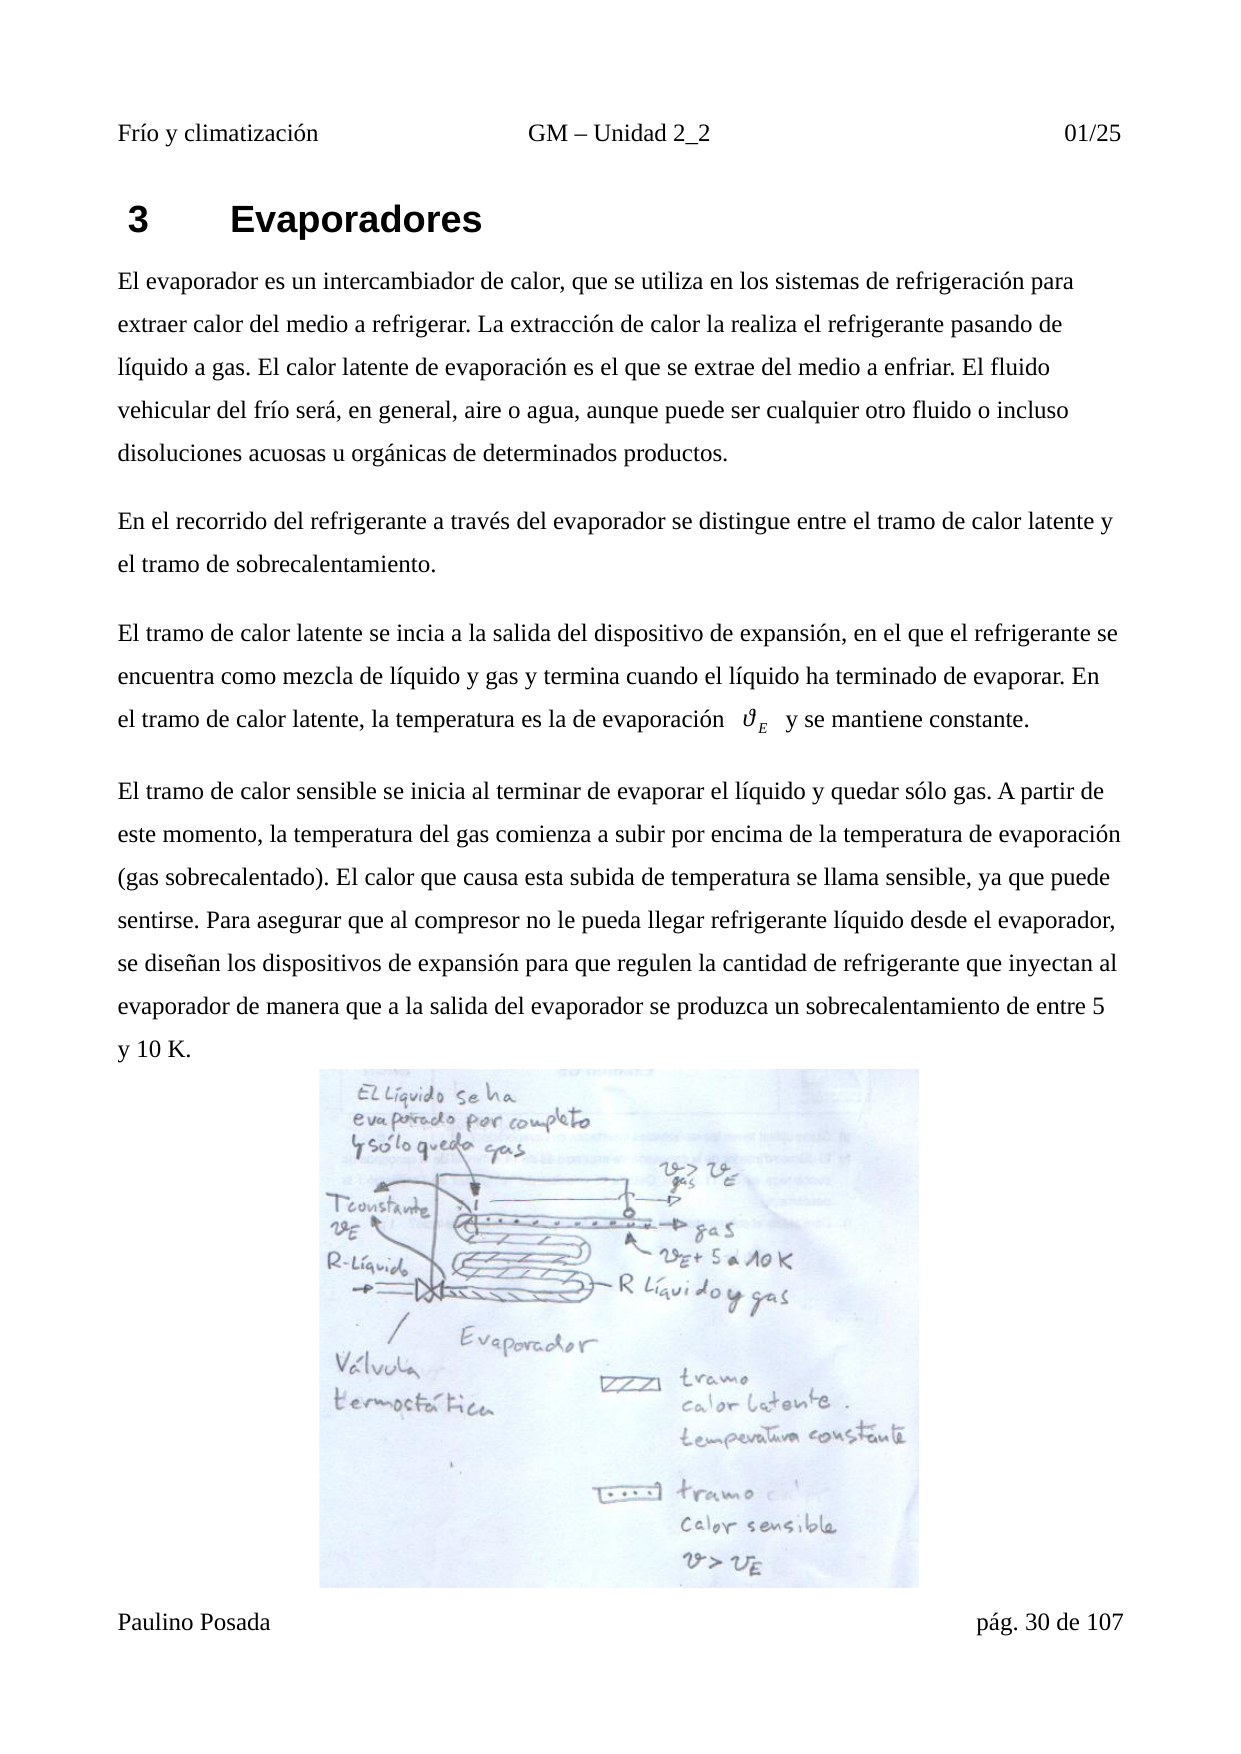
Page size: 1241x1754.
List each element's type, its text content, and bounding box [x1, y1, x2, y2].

text El tramo de calor sensible se inicia al terminar de evaporar el líquido y quedar sólo gas. A partir de este momento, la temperatura del gas comienza a subir por encima de la temperatura de evaporación (gas sobrecalentado). El calor que causa esta subida de temperatura se llama sensible, ya que puede sentirse. Para asegurar que al compresor no le pueda llegar refrigerante líquido desde el evaporador, se diseñan los dispositivos de expansión para que regulen la cantidad de refrigerante que inyectan al evaporador de manera que a la salida del evaporador se produzca un sobrecalentamiento de entre 5 y 10 K. [117, 776, 1123, 1063]
text En el recorrido del refrigerante a través del evaporador se distingue entre el tramo de calor latente y el tramo de sobrecalentamiento. [117, 506, 1123, 578]
picture [319, 1069, 920, 1588]
text El evaporador es un intercambiador de calor, que se utiliza en los sistemas de refrigeración para extraer calor del medio a refrigerar. La extracción de calor la realiza el refrigerante pasando de líquido a gas. El calor latente de evaporación es el que se extrae del medio a enfriar. El fluido vehicular del frío será, en general, aire o agua, aunque puede ser cualquier otro fluido o incluso disoluciones acuosas u orgánicas de determinados productos. [117, 266, 1123, 467]
text El tramo de calor latente se incia a la salida del dispositivo de expansión, en el que el refrigerante se encuentra como mezcla de líquido y gas y termina cuando el líquido ha terminado de evaporar. En el tramo de calor latente, la temperatura es la de evaporacióny se mantiene constante. [117, 618, 1123, 736]
subtitle Evaporadores [117, 197, 1123, 241]
